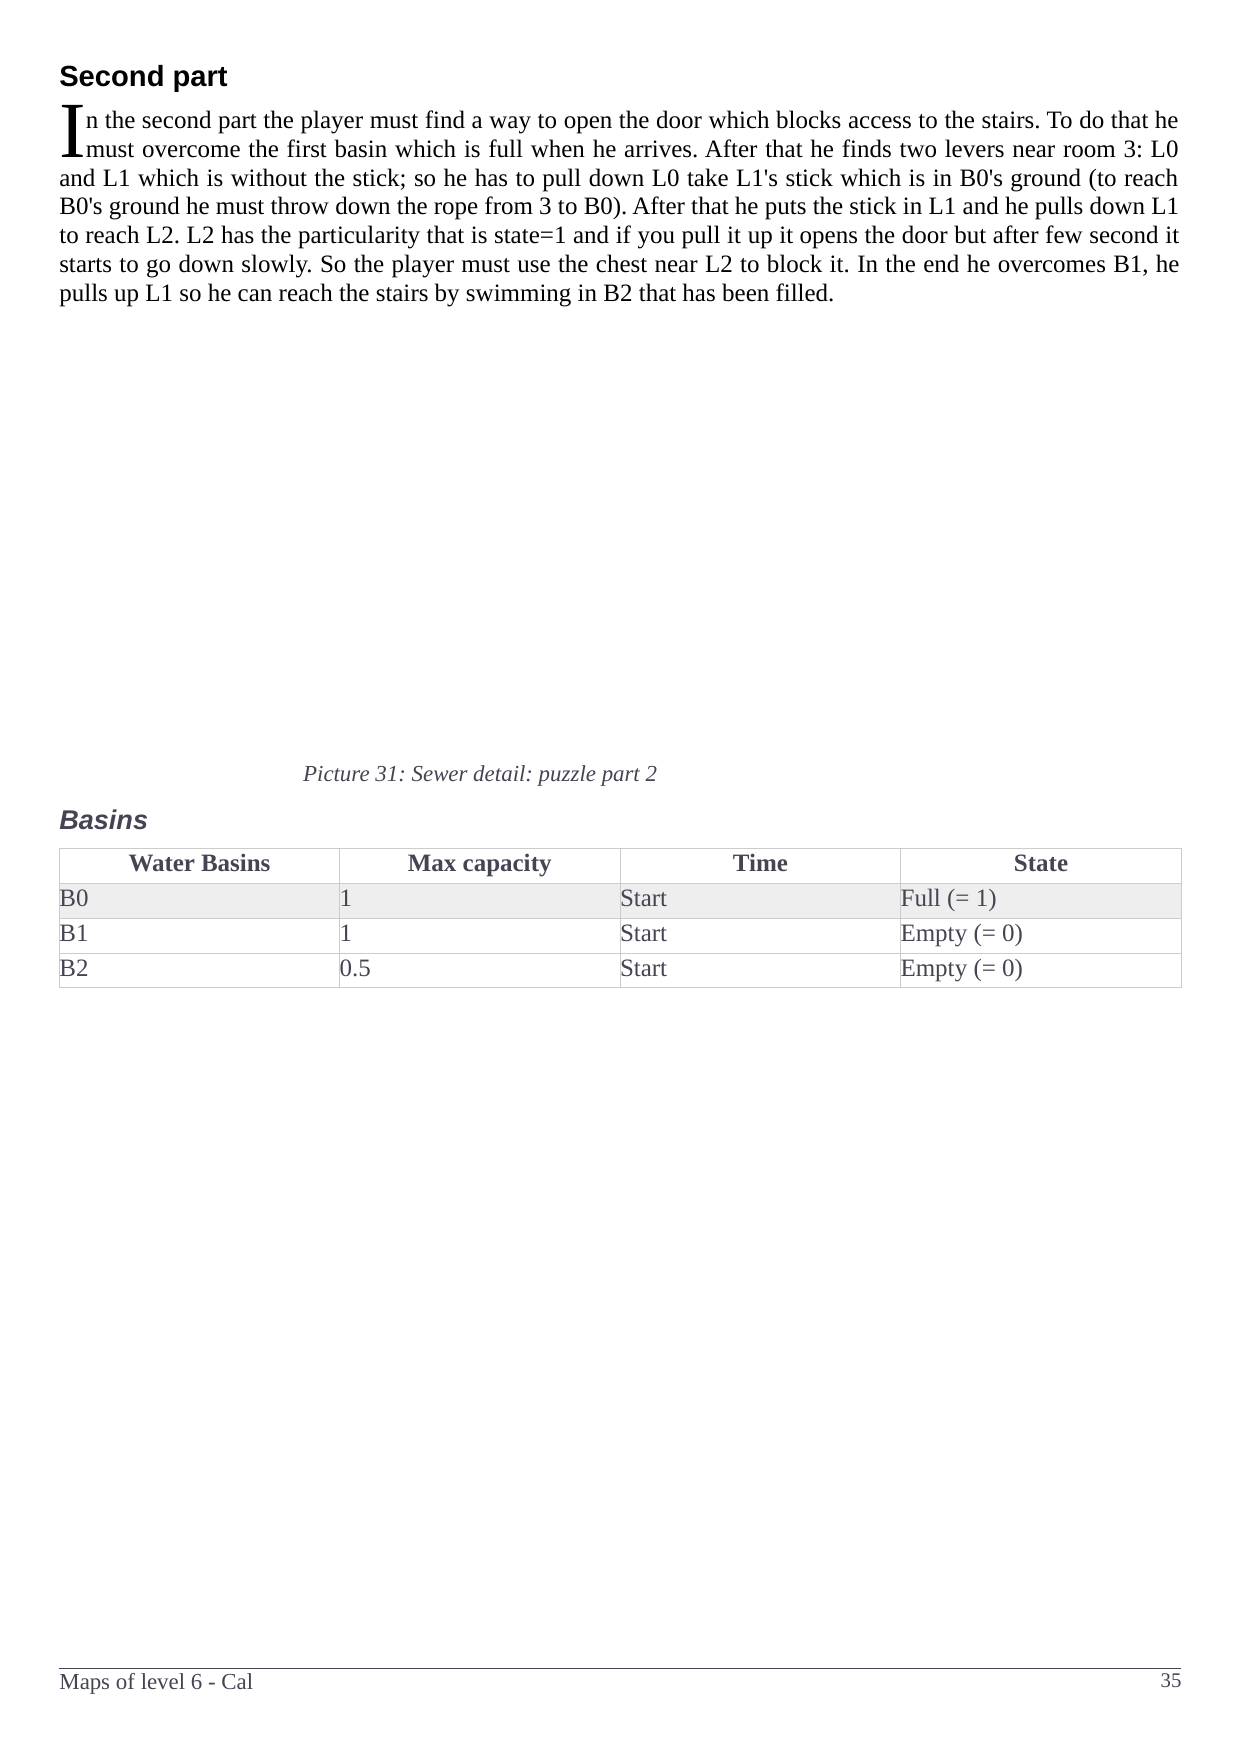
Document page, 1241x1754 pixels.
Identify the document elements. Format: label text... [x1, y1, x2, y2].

table_header Water Basins [60, 849, 339, 883]
table_header Time [621, 849, 900, 883]
table_cell B0 [60, 884, 339, 918]
table_header Max capacity [340, 849, 620, 883]
table_cell Full (= 1) [901, 884, 1181, 918]
table_cell 1 [340, 884, 620, 918]
table_cell 1 [340, 919, 620, 952]
table_cell B1 [60, 919, 339, 952]
text Picture 31: Sewer detail: puzzle part 2 [303, 325, 937, 786]
table_cell Start [621, 884, 900, 918]
table_cell B2 [60, 954, 339, 987]
table_cell Start [621, 954, 900, 987]
table_cell Empty (= 0) [901, 919, 1181, 952]
table_cell 0.5 [340, 954, 620, 987]
text In the second part the player must find a way to open the door which blocks access to the stairs. To do that he must overcome the first basin which is full when he arrives. After that he finds two levers near room 3: L0 and L1 which is without the stick; so he has to pull down L0 take L1's stick which is in B0's ground (to reach B0's ground he must throw down the rope from 3 to B0). After that he puts the stick in L1 and he pulls down L1 to reach L2. L2 has the particularity that is state=1 and if you pull it up it opens the door but after few second it starts to go down slowly. So the player must use the chest near L2 to block it. In the end he overcomes B1, he pulls up L1 so he can reach the stairs by swimming in B2 that has been filled. [59, 105, 1181, 306]
table_cell Start [621, 919, 900, 952]
table_header State [901, 849, 1181, 883]
subtitle Basins [59, 804, 1181, 836]
subtitle Second part [59, 59, 1181, 93]
table_cell Empty (= 0) [901, 954, 1181, 987]
